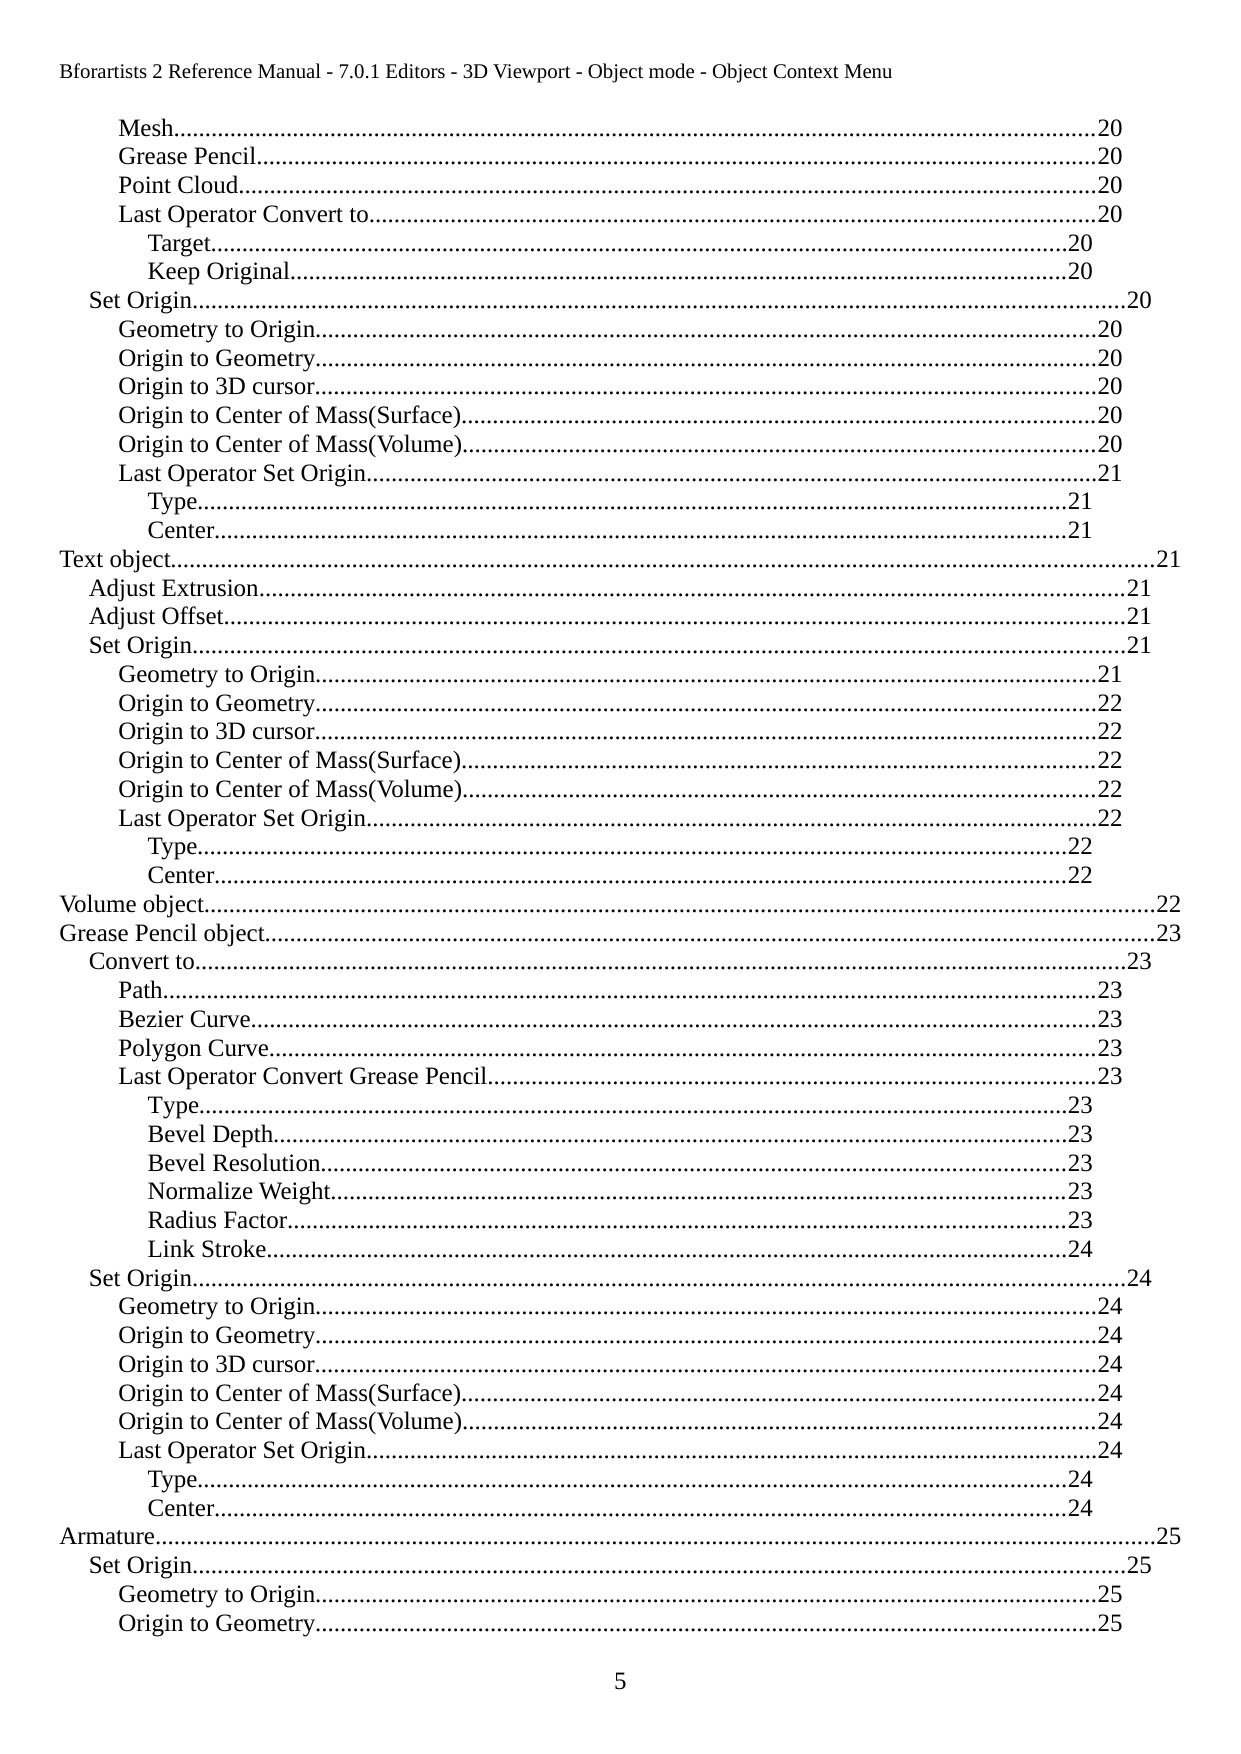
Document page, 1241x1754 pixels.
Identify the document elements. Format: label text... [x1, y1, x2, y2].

text Origin to Geometry 25 [118, 1608, 1181, 1636]
text Center 24 [147, 1493, 1181, 1521]
text Adjust Offset 21 [88, 601, 1181, 630]
text Origin to Center of Mass(Volume) 22 [118, 774, 1181, 803]
text Grease Pencil object 23 [59, 918, 1181, 946]
text Target 20 [147, 228, 1181, 256]
text Bevel Resolution 23 [147, 1148, 1181, 1176]
text Origin to Center of Mass(Volume) 24 [118, 1406, 1181, 1435]
text Last Operator Set Origin 24 [118, 1435, 1181, 1464]
text Center 22 [147, 860, 1181, 889]
text Adjust Extrusion 21 [88, 573, 1181, 601]
text Origin to Center of Mass(Surface) 22 [118, 745, 1181, 774]
text Origin to 3D cursor 20 [118, 371, 1181, 400]
text Armature 25 [59, 1521, 1181, 1550]
text Mesh 20 [118, 113, 1181, 141]
text Type 22 [147, 831, 1181, 860]
text Path 23 [118, 975, 1181, 1004]
text Grease Pencil 20 [118, 141, 1181, 170]
text Last Operator Convert to 20 [118, 199, 1181, 228]
text Origin to Center of Mass(Surface) 20 [118, 400, 1181, 429]
text Last Operator Convert Grease Pencil 23 [118, 1061, 1181, 1090]
text Last Operator Set Origin 21 [118, 458, 1181, 486]
text Set Origin 20 [88, 285, 1181, 314]
text Last Operator Set Origin 22 [118, 803, 1181, 831]
text Center 21 [147, 515, 1181, 544]
text Link Stroke 24 [147, 1234, 1181, 1263]
text Geometry to Origin 21 [118, 659, 1181, 688]
text Origin to Center of Mass(Volume) 20 [118, 429, 1181, 458]
text Normalize Weight 23 [147, 1176, 1181, 1205]
text Set Origin 25 [88, 1550, 1181, 1579]
text Text object 21 [59, 544, 1181, 573]
text Set Origin 24 [88, 1263, 1181, 1291]
text Origin to 3D cursor 22 [118, 716, 1181, 745]
text Radius Factor 23 [147, 1205, 1181, 1234]
text Polygon Curve 23 [118, 1033, 1181, 1061]
text Type 23 [147, 1090, 1181, 1119]
text Volume object 22 [59, 889, 1181, 918]
text Geometry to Origin 20 [118, 314, 1181, 343]
text Origin to Center of Mass(Surface) 24 [118, 1378, 1181, 1406]
text Type 21 [147, 486, 1181, 515]
text Origin to 3D cursor 24 [118, 1349, 1181, 1378]
text Bezier Curve 23 [118, 1004, 1181, 1033]
text Convert to 23 [88, 946, 1181, 975]
text Point Cloud 20 [118, 170, 1181, 199]
text Origin to Geometry 20 [118, 343, 1181, 371]
text Set Origin 21 [88, 630, 1181, 659]
text Geometry to Origin 24 [118, 1291, 1181, 1320]
text Origin to Geometry 22 [118, 688, 1181, 716]
text Type 24 [147, 1464, 1181, 1493]
text Keep Original 20 [147, 256, 1181, 285]
text Bevel Depth 23 [147, 1119, 1181, 1148]
text Origin to Geometry 24 [118, 1320, 1181, 1349]
text Geometry to Origin 25 [118, 1579, 1181, 1608]
